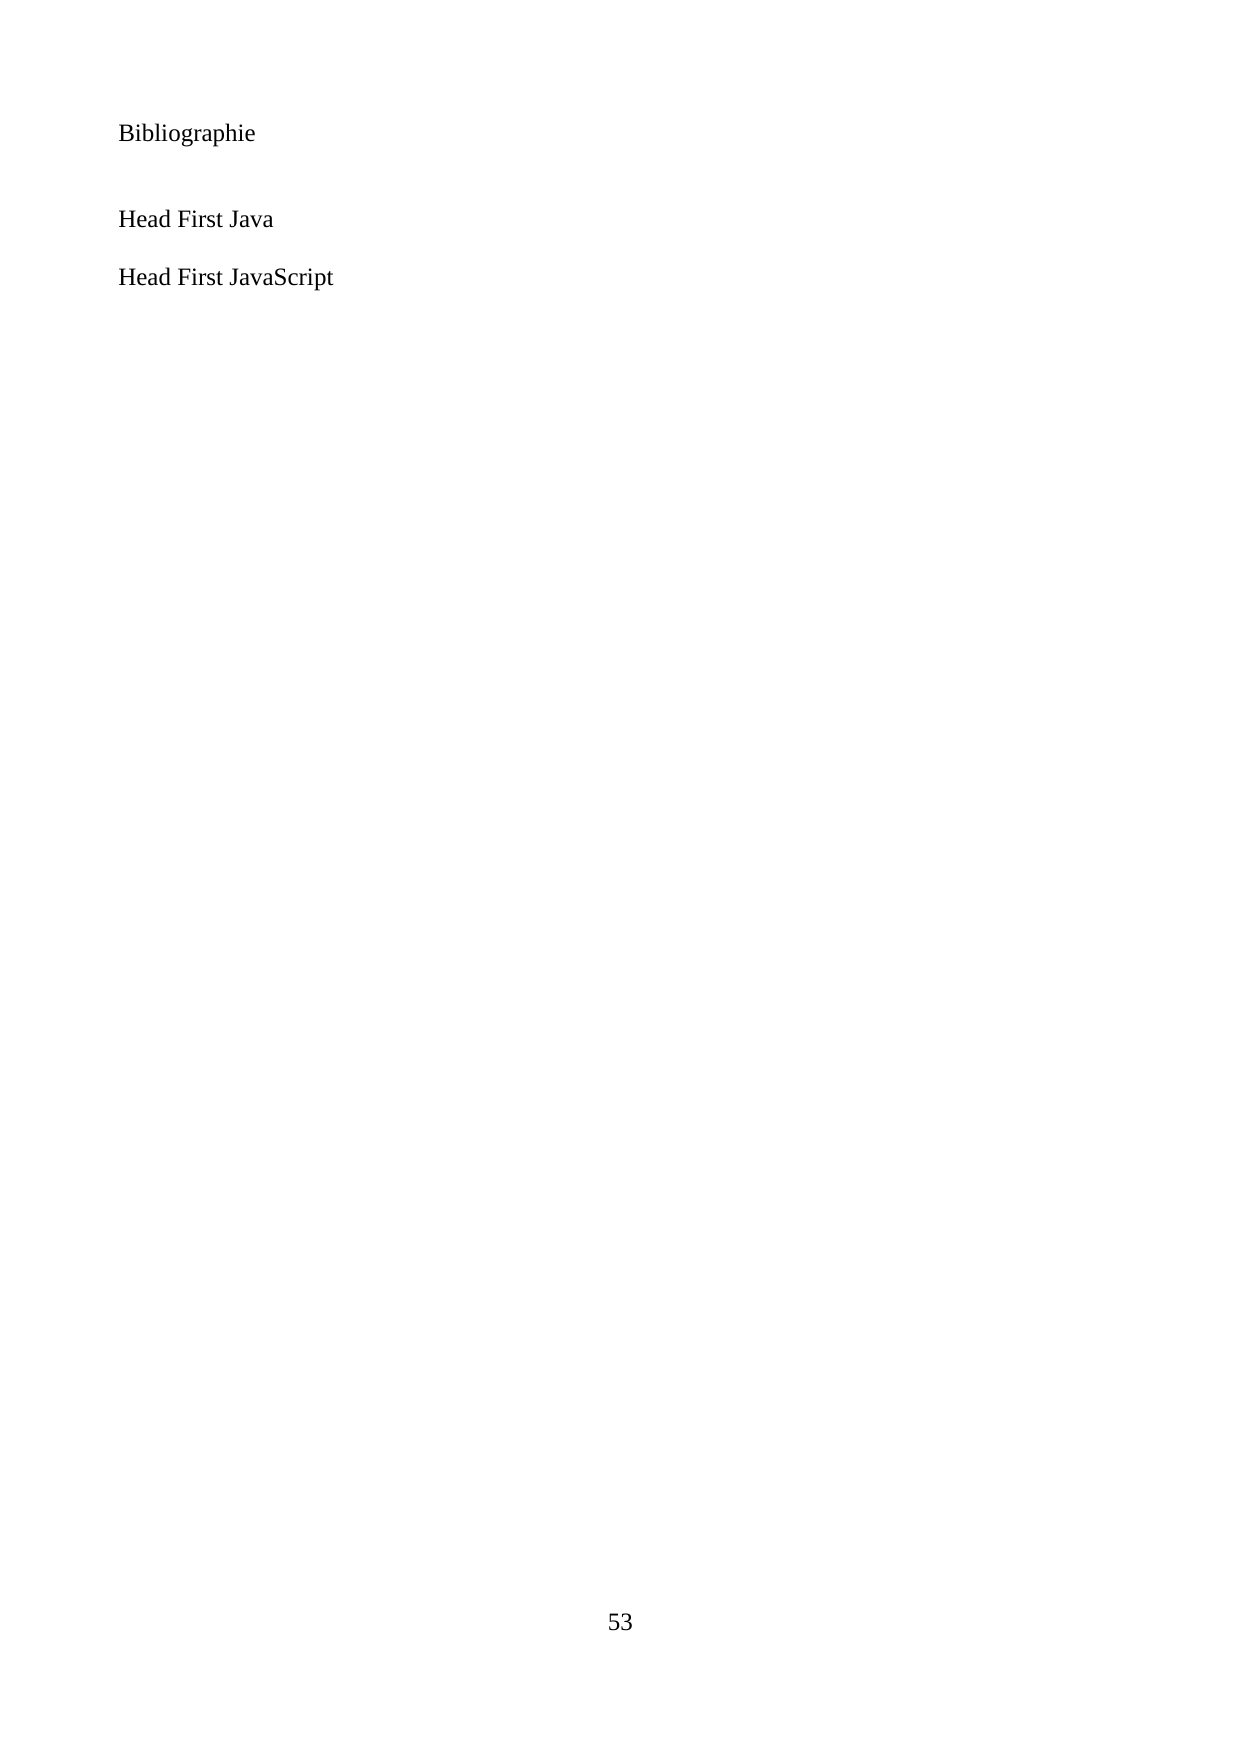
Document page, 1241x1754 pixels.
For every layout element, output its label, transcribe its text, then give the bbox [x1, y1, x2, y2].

text Head First JavaScript [118, 262, 1122, 291]
text Bibliographie [118, 118, 1122, 147]
text Head First Java [118, 204, 1122, 233]
